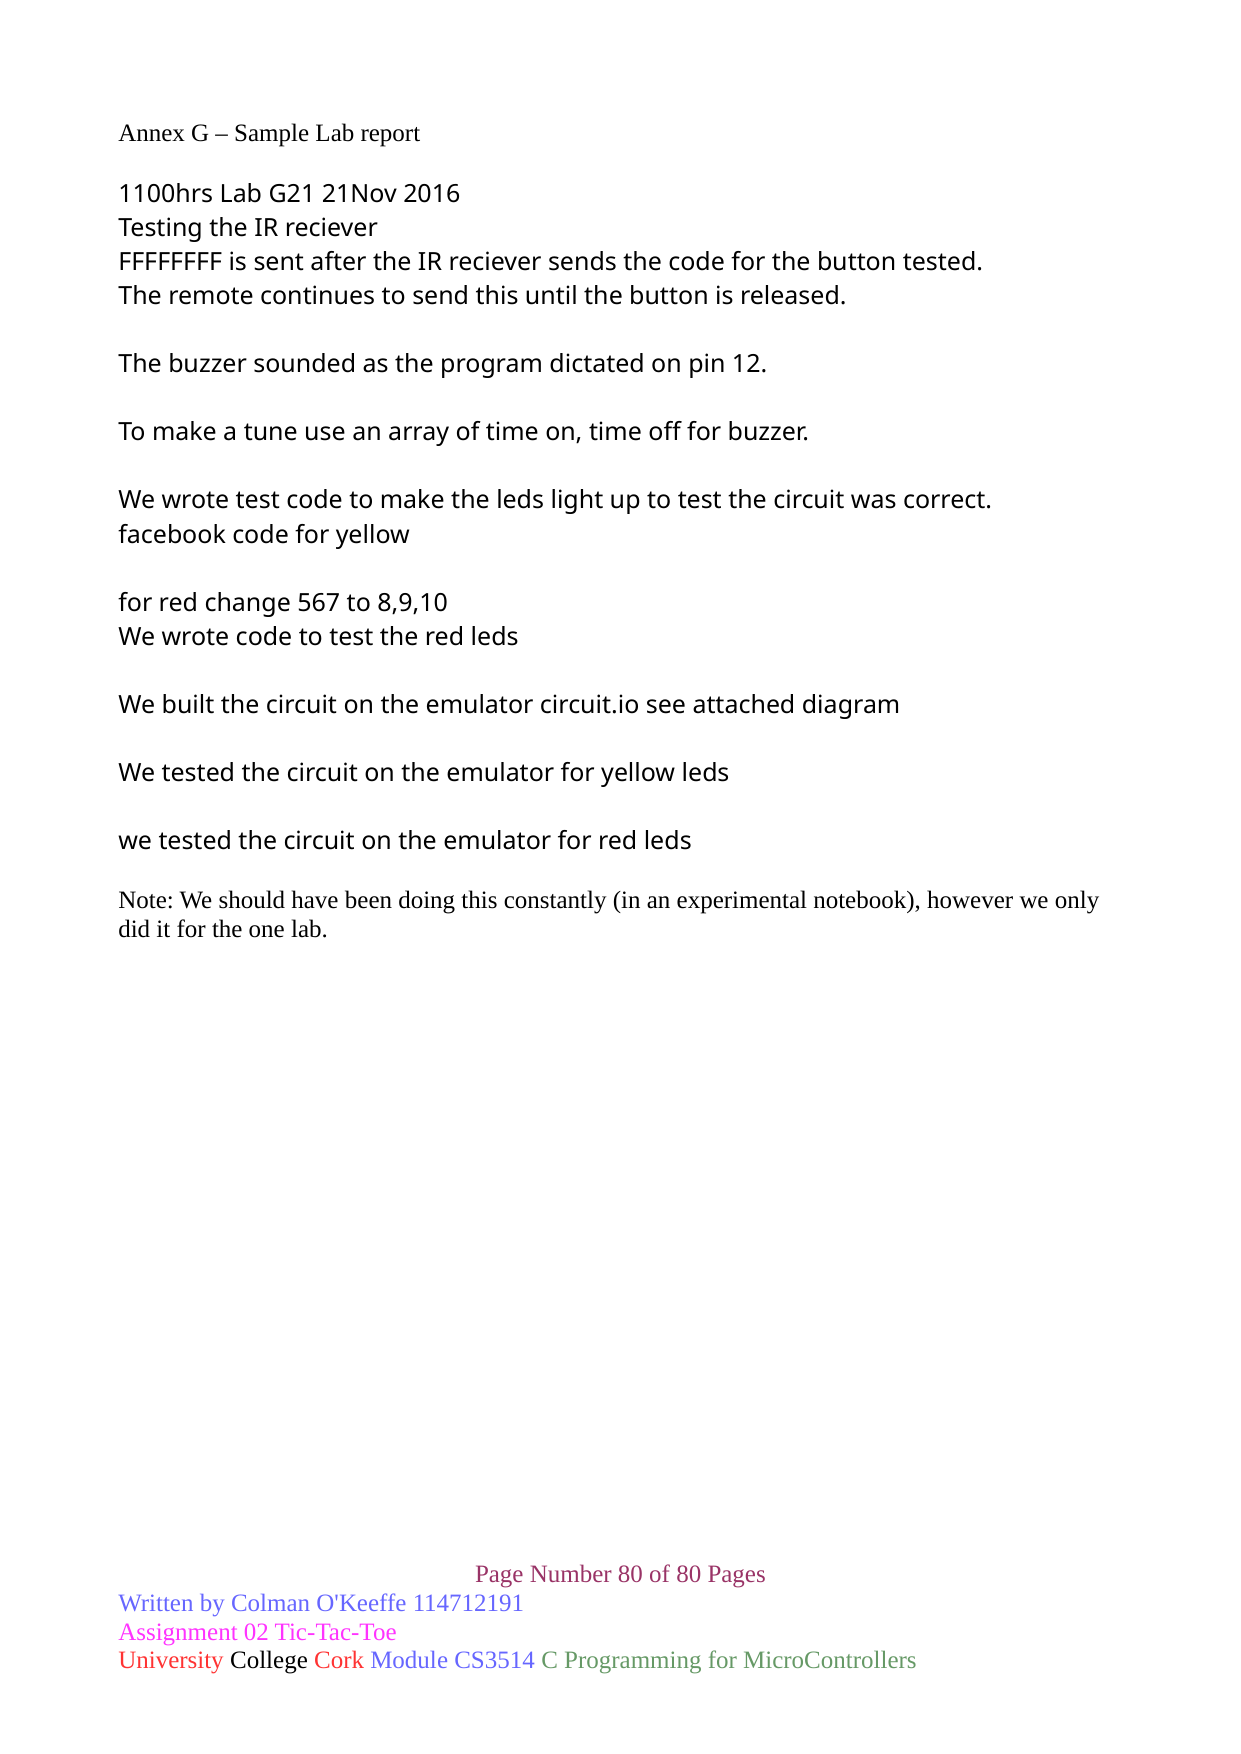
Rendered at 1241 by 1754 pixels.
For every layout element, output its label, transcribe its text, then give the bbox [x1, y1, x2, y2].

text The buzzer sounded as the program dictated on pin 12. [118, 346, 1122, 380]
text FFFFFFFF is sent after the IR reciever sends the code for the button tested. [118, 244, 1122, 278]
text The remote continues to send this until the button is released. [118, 278, 1122, 312]
text facebook code for yellow [118, 516, 1122, 550]
text We wrote test code to make the leds light up to test the circuit was correct. [118, 482, 1122, 516]
text 1100hrs Lab G21 21Nov 2016 [118, 176, 1122, 210]
text Annex G – Sample Lab report [118, 118, 1122, 147]
text We built the circuit on the emulator circuit.io see attached diagram [118, 687, 1122, 721]
text We tested the circuit on the emulator for yellow leds [118, 755, 1122, 789]
text we tested the circuit on the emulator for red leds [118, 823, 1122, 857]
text for red change 567 to 8,9,10 [118, 584, 1122, 618]
text We wrote code to test the red leds [118, 618, 1122, 652]
text Testing the IR reciever [118, 210, 1122, 244]
text Note: We should have been doing this constantly (in an experimental notebook), however we only did it for the one lab. [118, 886, 1122, 943]
text To make a tune use an array of time on, time off for buzzer. [118, 414, 1122, 448]
